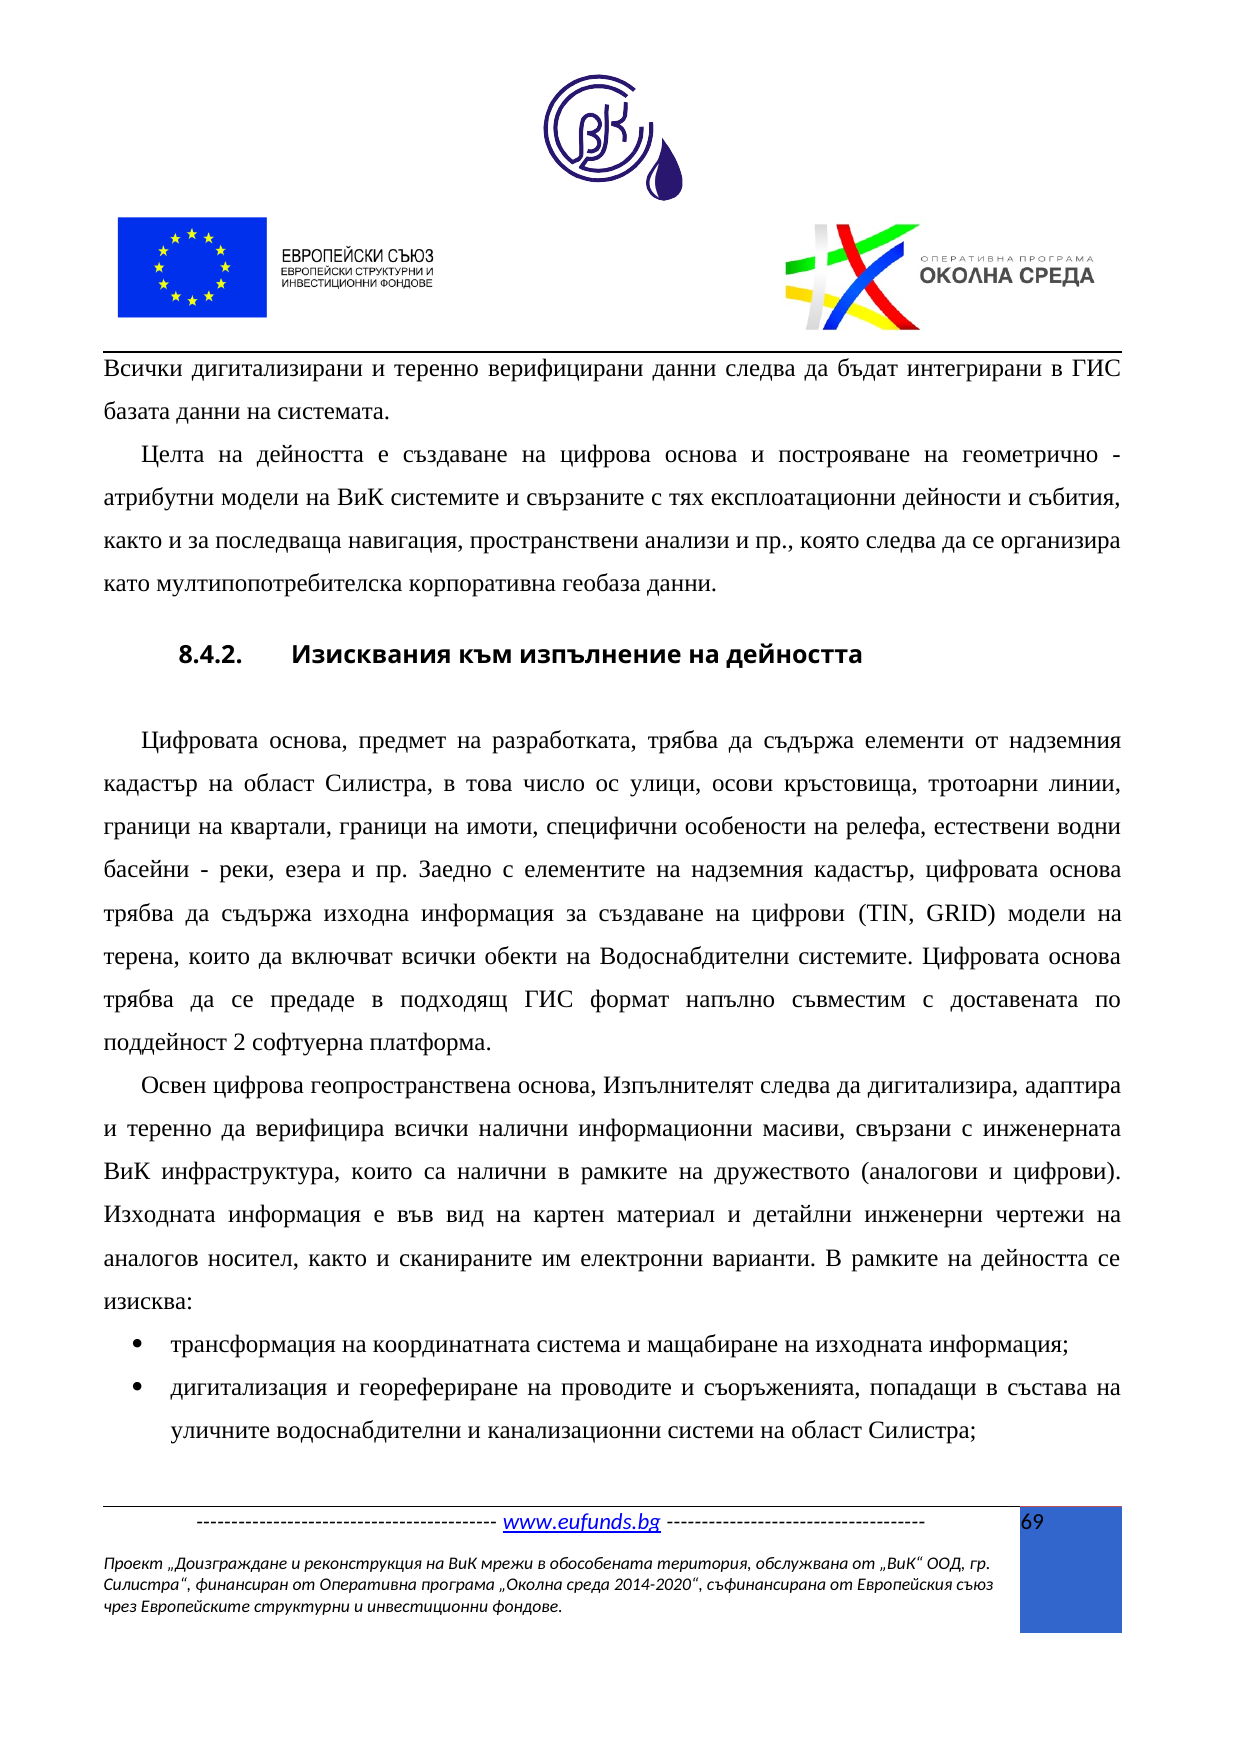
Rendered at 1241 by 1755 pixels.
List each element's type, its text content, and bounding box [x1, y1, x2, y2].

subtitle Изисквания към изпълнение на дейността [178, 637, 1122, 671]
list трансформация на координатната система и мащабиране на изходната информация; [133, 1329, 1122, 1358]
text Целта на дейността е създаване на цифрова основа и построяване на геометрично - атрибутни модели на ВиК системите и свързаните с тях експлоатационни дейности и събития, както и за последваща навигация, пространствени анализи и пр., която следва да се организира като мултипопотребителска корпоративна геобаза данни. [103, 439, 1122, 597]
text Цифровата основа, предмет на разработката, трябва да съдържа елементи от надземния кадастър на област Силистра, в това число ос улици, осови кръстовища, тротоарни линии, граници на квартали, граници на имоти, специфични особености на релефа, естествени водни басейни - реки, езера и пр. Заедно с елементите на надземния кадастър, цифровата основа трябва да съдържа изходна информация за създаване на цифрови (TIN, GRID) модели на терена, които да включват всички обекти на Водоснабдителни системите. Цифровата основа трябва да се предаде в подходящ ГИС формат напълно съвместим с доставената по поддейност 2 софтуерна платформа. [103, 725, 1122, 1056]
text Освен цифрова геопространствена основа, Изпълнителят следва да дигитализира, адаптира и теренно да верифицира всички налични информационни масиви, свързани с инженерната ВиК инфраструктура, които са налични в рамките на дружеството (аналогови и цифрови). Изходната информация е във вид на картен материал и детайлни инженерни чертежи на аналогов носител, както и сканираните им електронни варианти. В рамките на дейността се изисква: [103, 1070, 1122, 1314]
text Всички дигитализирани и теренно верифицирани данни следва да бъдат интегрирани в ГИС базата данни на системата. [103, 353, 1122, 425]
list дигитализация и георефериране на проводите и съоръженията, попадащи в състава на уличните водоснабдителни и канализационни системи на област Силистра; [133, 1372, 1122, 1444]
